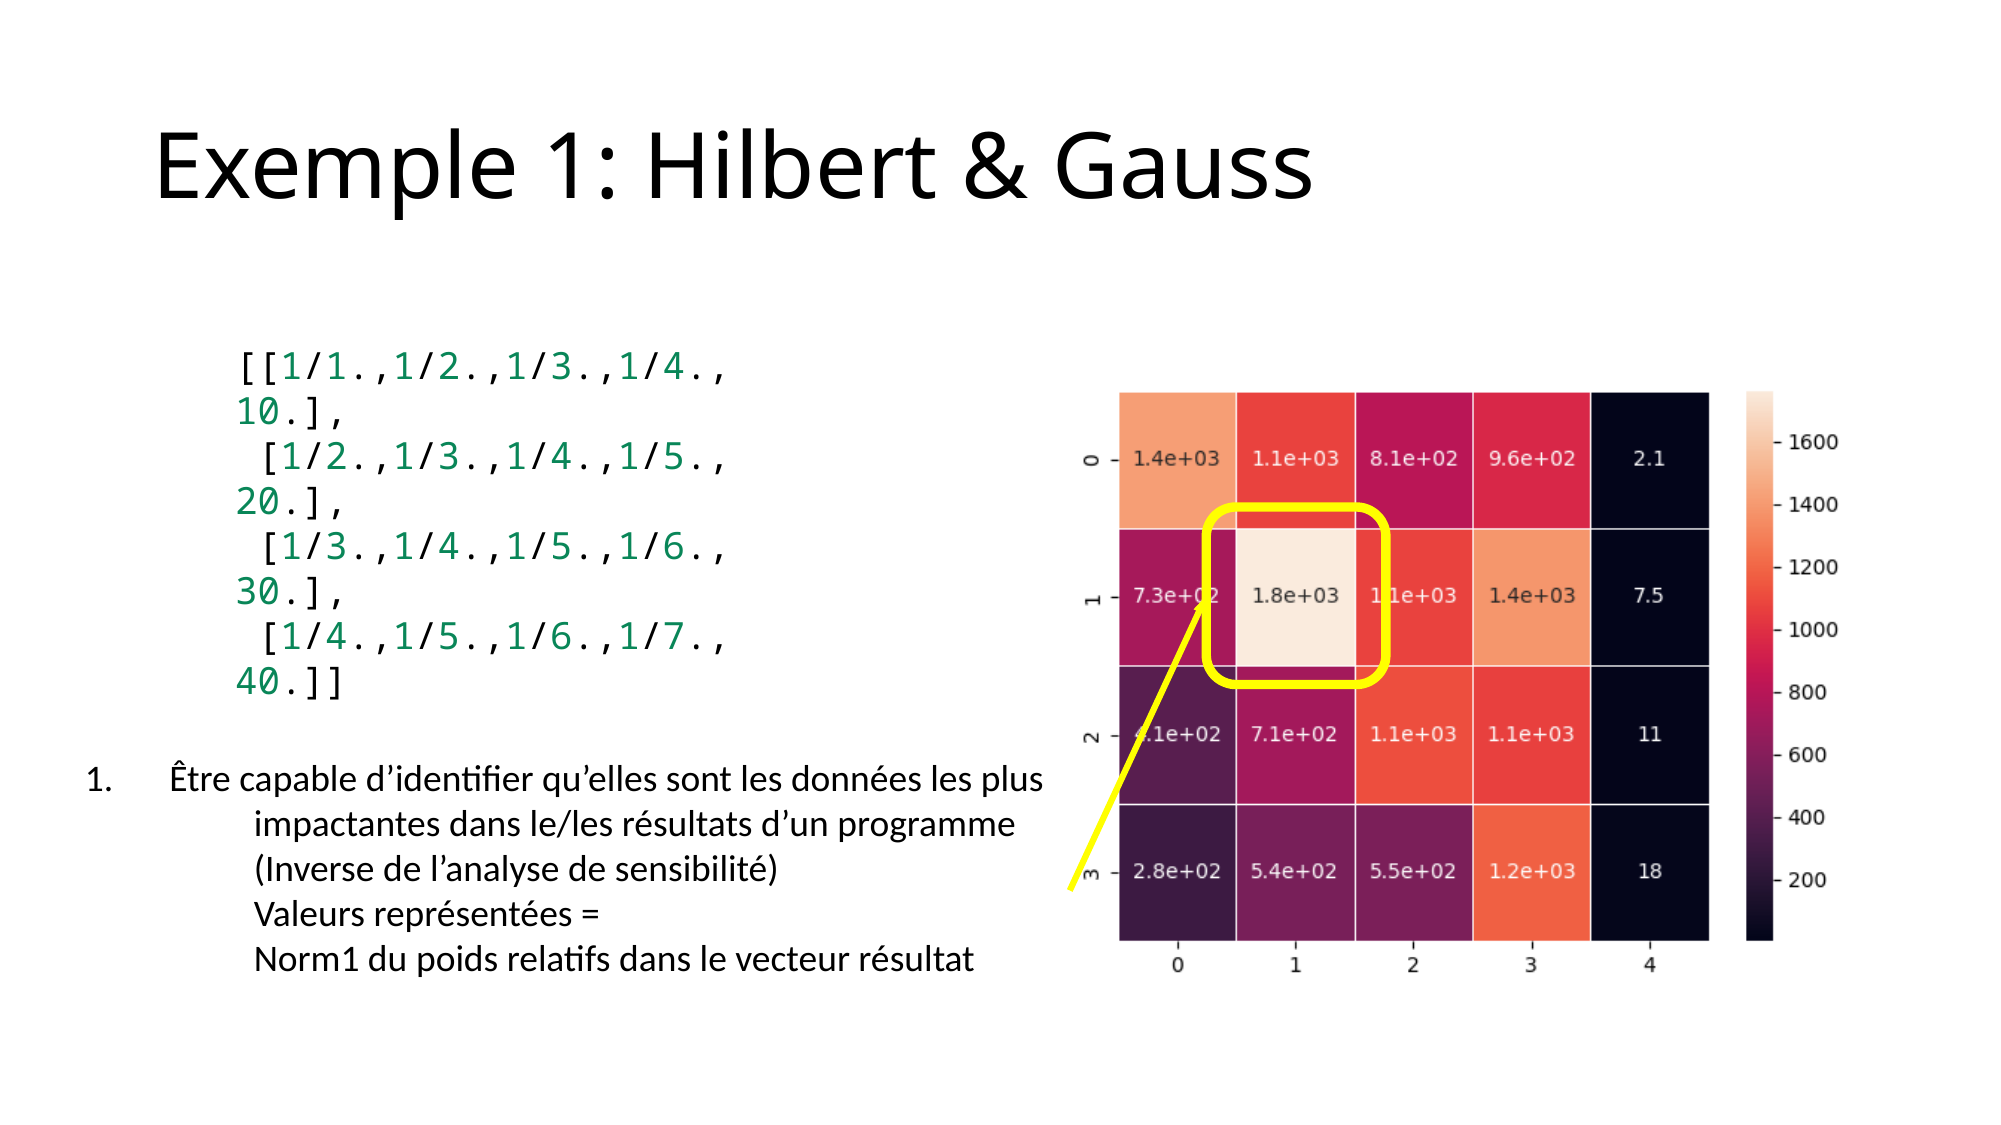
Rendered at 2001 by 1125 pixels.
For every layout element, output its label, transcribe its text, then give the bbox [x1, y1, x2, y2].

picture [1211, 512, 1381, 679]
text_box Être capable d’identifier qu’elles sont les données les plus impactantes dans le/les résultats d’un programme (Inverse de l’analyse de sensibilité) Valeurs représentées = Norm1 du poids relatifs dans le vecteur résultat [69, 746, 1070, 1035]
title Exemple 1: Hilbert & Gauss [137, 59, 1863, 278]
text_box [[1/1.,1/2.,1/3.,1/4., 10.], [1/2.,1/3.,1/4.,1/5., 20.], [1/3.,1/4.,1/5.,1/6., 30.], [1/4.,1/5.,1/6.,1/7., 40.]] [220, 334, 856, 532]
picture [999, 306, 1952, 1020]
